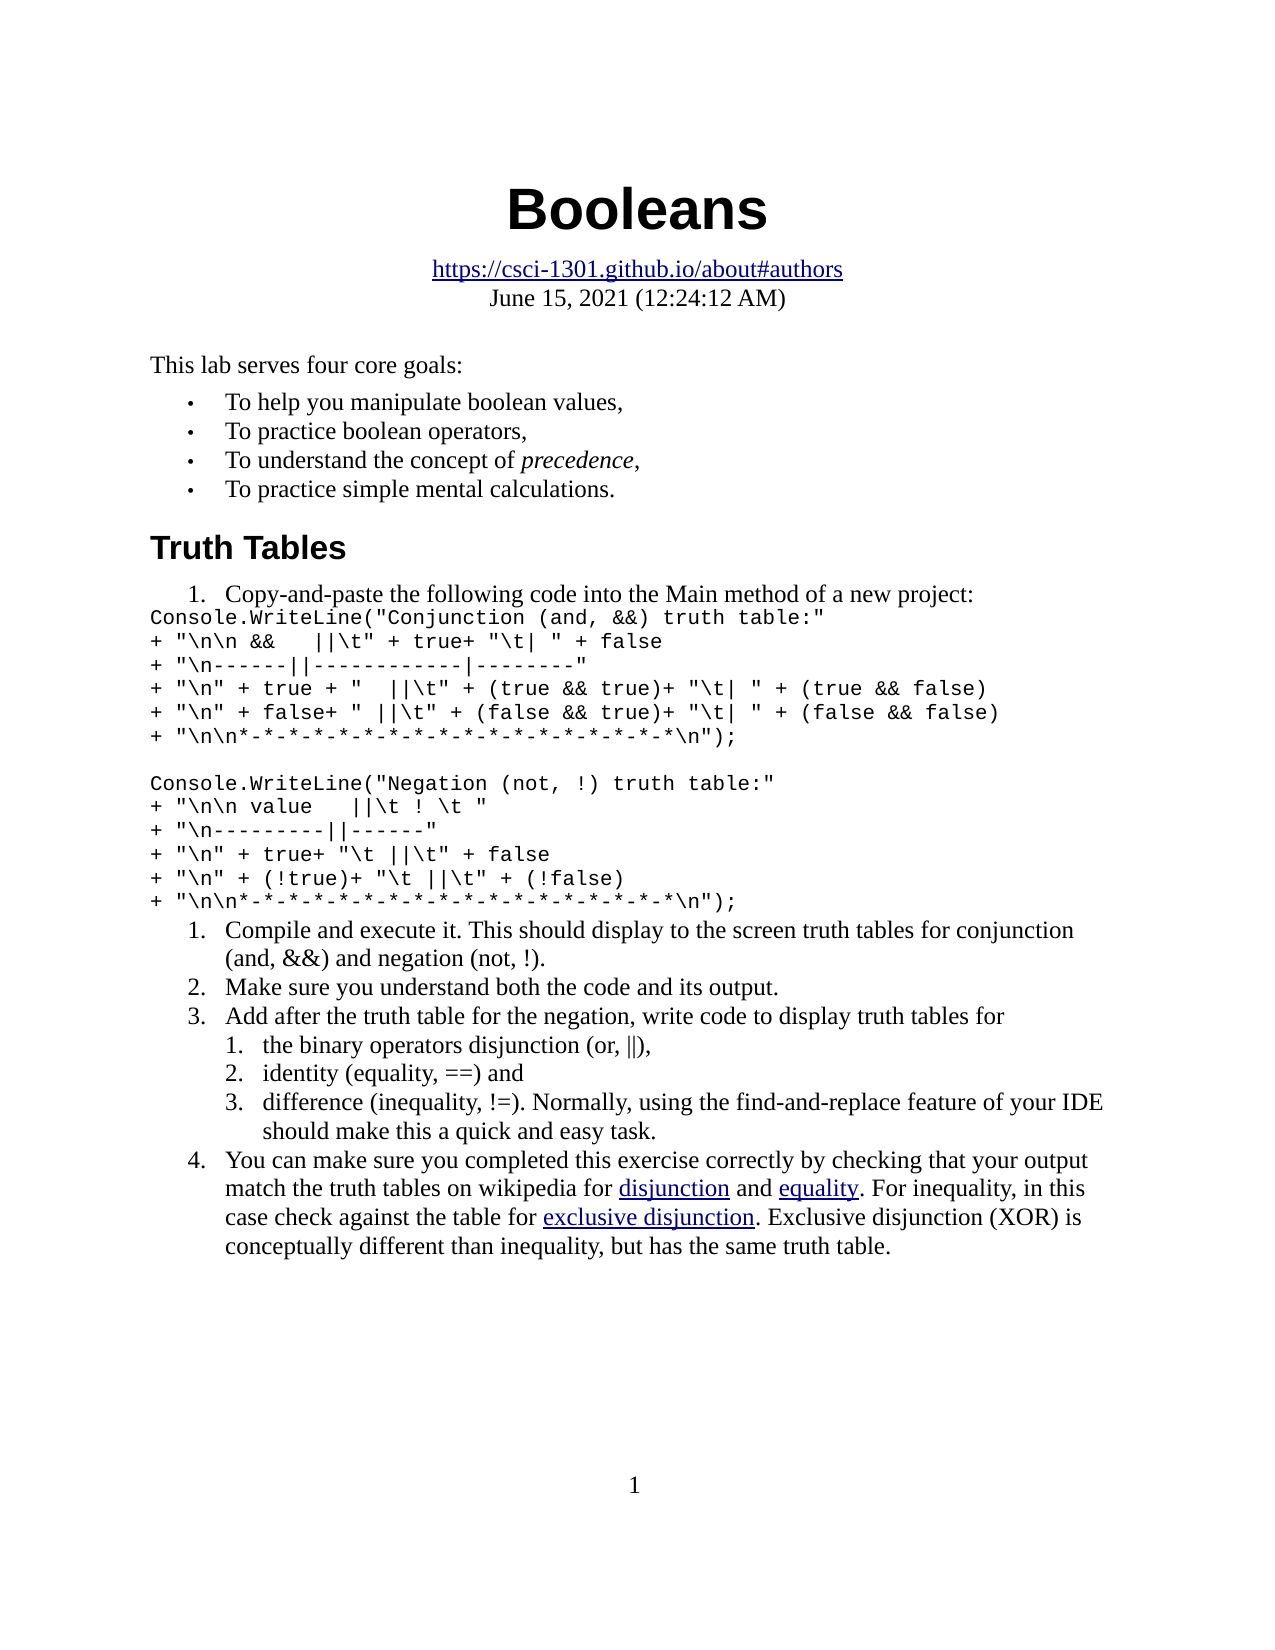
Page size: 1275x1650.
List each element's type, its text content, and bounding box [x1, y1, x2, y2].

list To practice boolean operators, [187, 416, 1125, 445]
text https://csci-1301.github.io/about#authors [150, 254, 1125, 283]
text Console.WriteLine("Negation (not, !) truth table:" [150, 773, 1125, 797]
text + "\n" + true + " ||\t" + (true && true)+ "\t| " + (true && false) [150, 678, 1125, 702]
list Copy-and-paste the following code into the Main method of a new project: [187, 579, 1125, 607]
text + "\n" + false+ " ||\t" + (false && true)+ "\t| " + (false && false) [150, 702, 1125, 726]
subtitle Truth Tables [150, 527, 1125, 566]
text + "\n---------||------" [150, 820, 1125, 844]
list You can make sure you completed this exercise correctly by checking that your output match the truth tables on wikipedia for disjunction and equality. For inequality, in this case check against the table for exclusive disjunction. Exclusive disjunction (XOR) is conceptually different than inequality, but has the same truth table. [187, 1145, 1125, 1260]
text Console.WriteLine("Conjunction (and, &&) truth table:" [150, 607, 1125, 631]
list identity (equality, ==) and [225, 1058, 1125, 1087]
list difference (inequality, !=). Normally, using the find-and-replace feature of your IDE should make this a quick and easy task. [225, 1087, 1125, 1145]
list To help you manipulate boolean values, [187, 387, 1125, 416]
list Compile and execute it. This should display to the screen truth tables for conjunction (and, &&) and negation (not, !). [187, 915, 1125, 972]
list To practice simple mental calculations. [187, 474, 1125, 502]
list Add after the truth table for the negation, write code to display truth tables for [187, 1001, 1125, 1030]
text + "\n\n && ||\t" + true+ "\t| " + false [150, 631, 1125, 655]
text + "\n------||------------|--------" [150, 655, 1125, 678]
list the binary operators disjunction (or, ||), [225, 1030, 1125, 1058]
title Booleans [150, 175, 1125, 242]
text + "\n" + true+ "\t ||\t" + false [150, 844, 1125, 867]
text June 15, 2021 (12:24:12 AM) [150, 283, 1125, 312]
text + "\n\n value ||\t ! \t " [150, 797, 1125, 820]
text + "\n" + (!true)+ "\t ||\t" + (!false) [150, 867, 1125, 891]
list Make sure you understand both the code and its output. [187, 972, 1125, 1001]
list To understand the concept of precedence, [187, 445, 1125, 474]
text + "\n\n*-*-*-*-*-*-*-*-*-*-*-*-*-*-*-*-*-*\n"); [150, 891, 1125, 915]
text This lab serves four core goals: [150, 350, 1125, 378]
text + "\n\n*-*-*-*-*-*-*-*-*-*-*-*-*-*-*-*-*-*\n"); [150, 726, 1125, 749]
